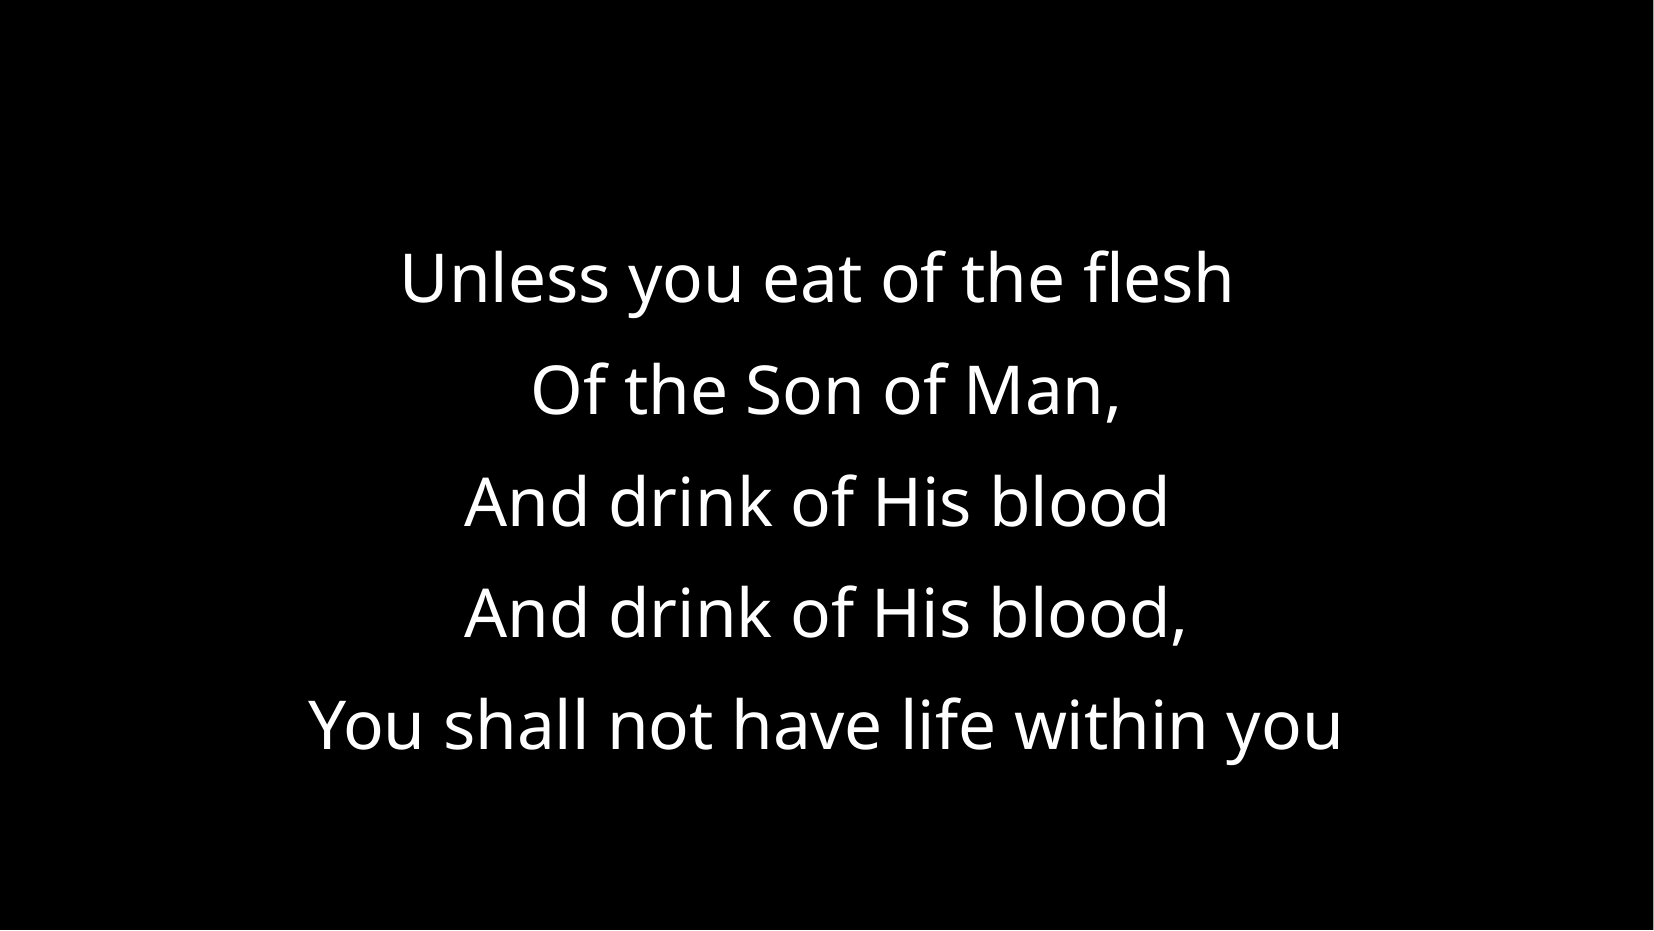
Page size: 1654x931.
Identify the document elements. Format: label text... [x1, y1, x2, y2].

list Unless you eat of the flesh Of the Son of Man, And drink of His blood And drink of His blood, You shall not have life within you [0, 230, 1654, 922]
